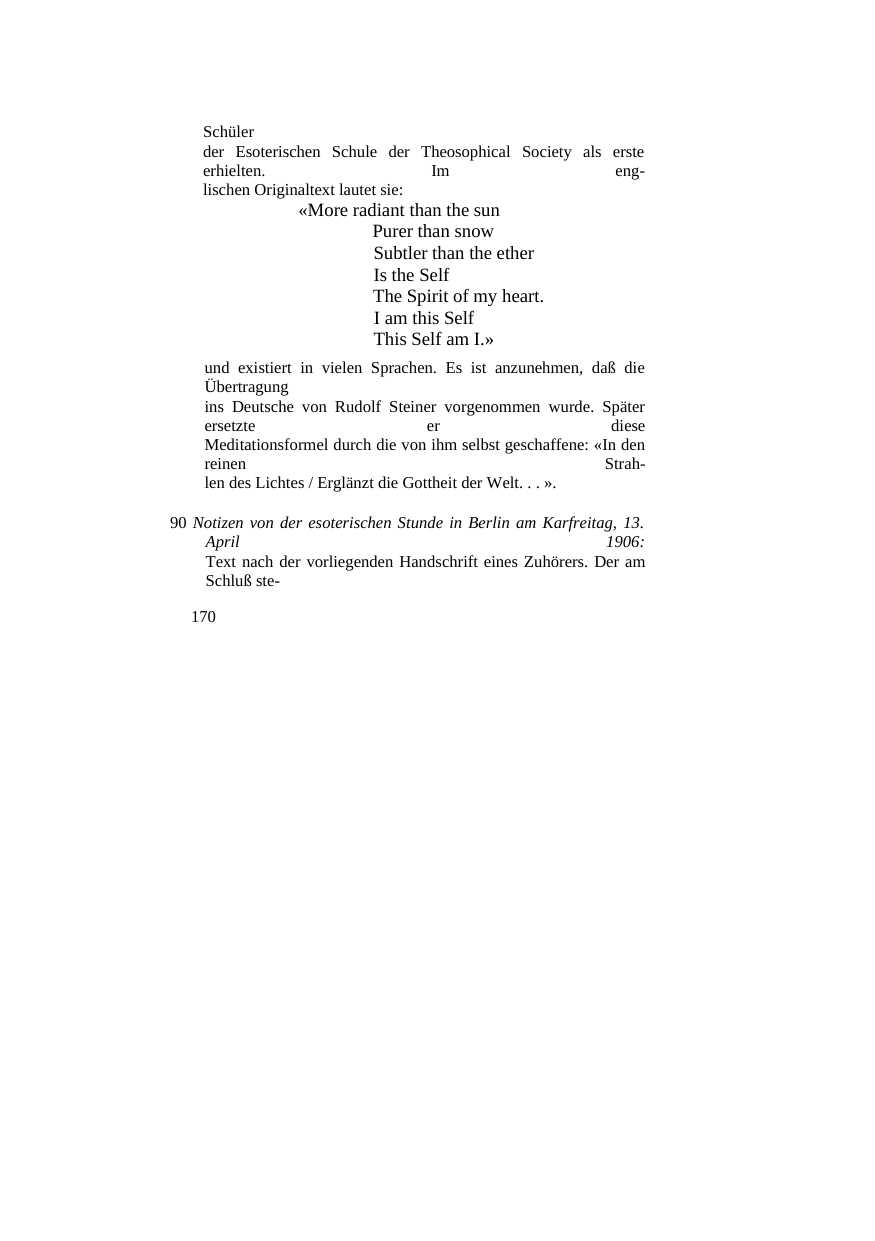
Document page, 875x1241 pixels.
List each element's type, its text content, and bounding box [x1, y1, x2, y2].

text The Spirit of my heart. [373, 285, 650, 307]
text «More radiant than the sun [160, 199, 638, 220]
text Is the Self [373, 263, 650, 285]
text Subtler than the ether [373, 242, 650, 263]
text 170 [191, 606, 650, 626]
text 90 Notizen von der esoterischen Stunde in Berlin am Karfreitag, 13. April 1906: Text nach der vorliegenden Handschrift eines Zuhörers. Der am Schluß ste- [170, 513, 646, 590]
text Purer than snow [372, 220, 650, 242]
text This Self am I.» [373, 328, 650, 350]
text Schüler der Esoterischen Schule der Theosophical Society als erste erhielten. Im eng- lischen Originaltext lautet sie: [168, 122, 645, 199]
text und existiert in vielen Sprachen. Es ist anzunehmen, daß die Übertragung ins Deutsche von Rudolf Steiner vorgenommen wurde. Später ersetzte er diese Meditationsformel durch die von ihm selbst geschaffene: «In den reinen Strah- len des Lichtes / Erglänzt die Gottheit der Welt. . . ». [204, 358, 645, 492]
text I am this Self [374, 307, 650, 328]
